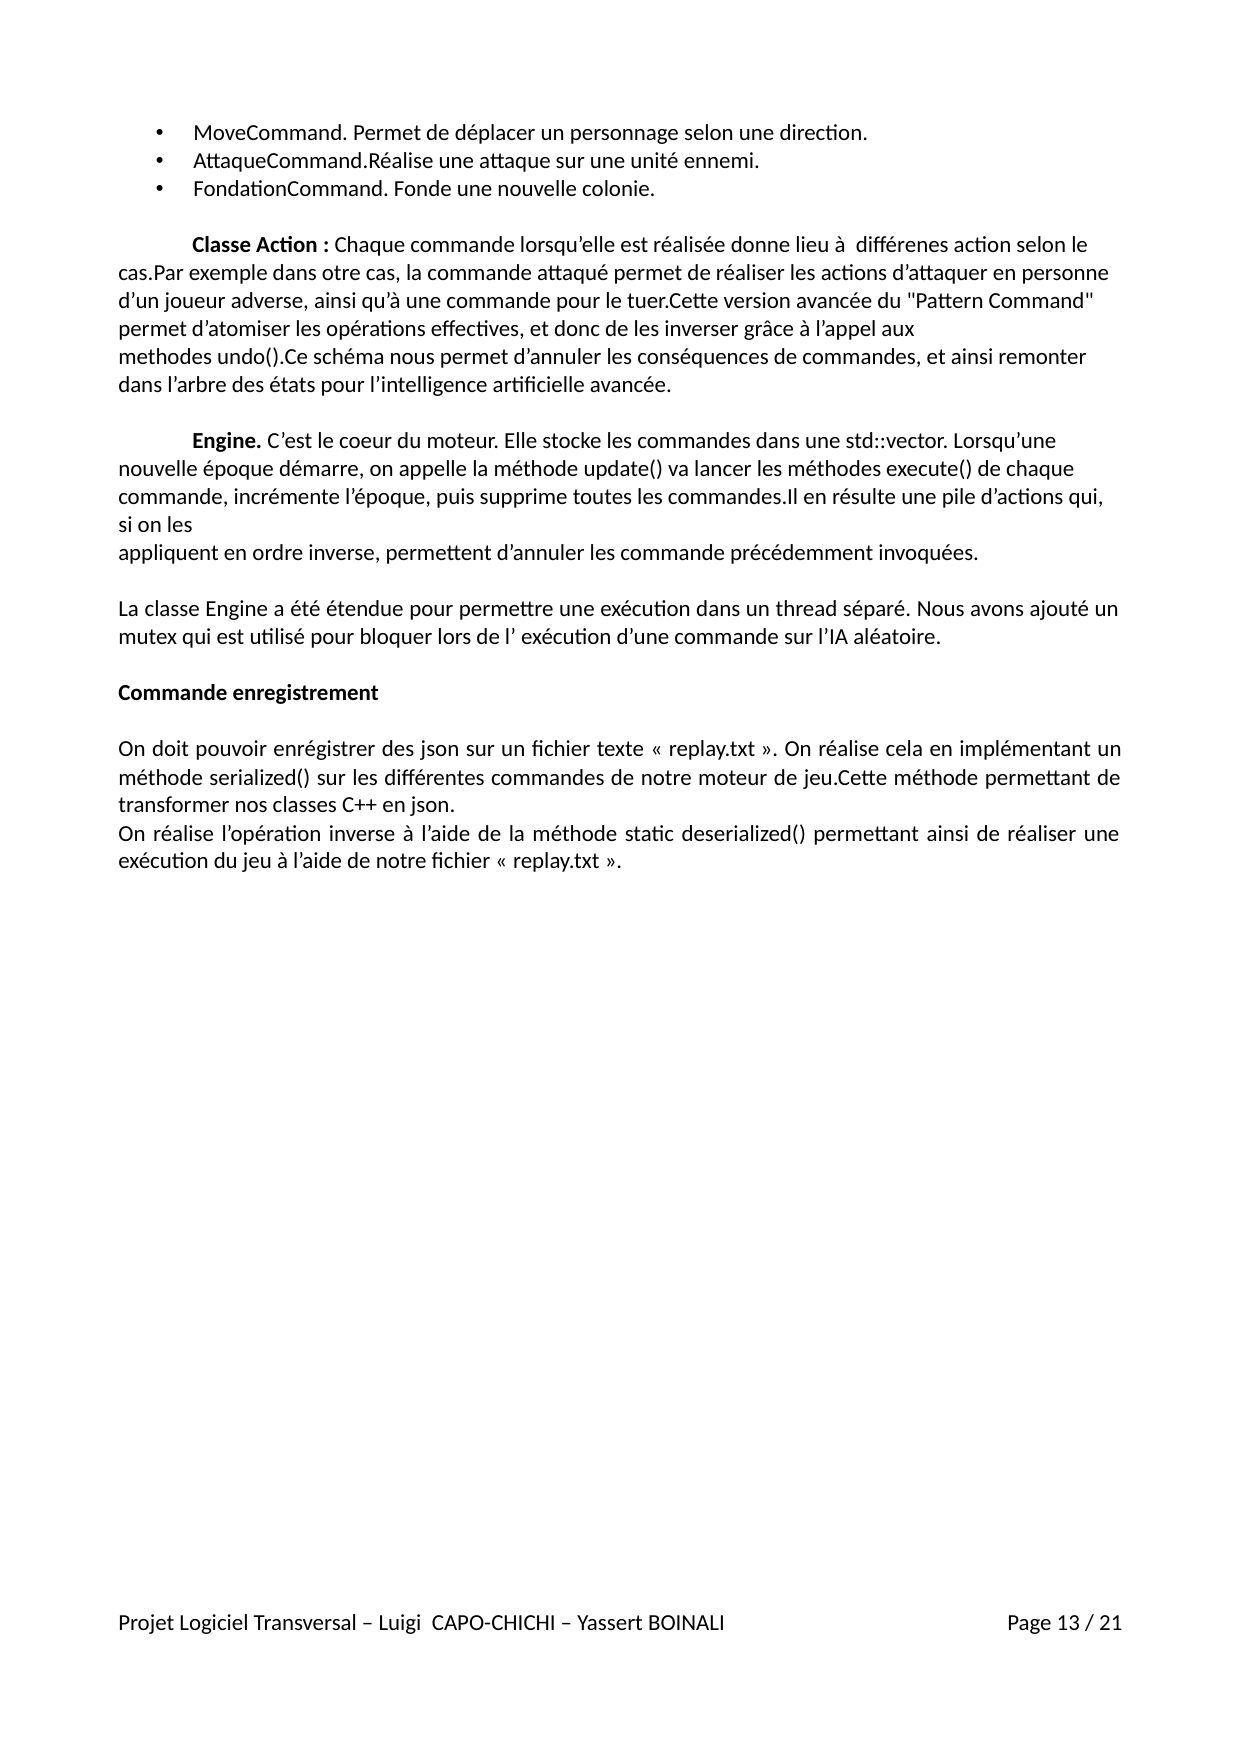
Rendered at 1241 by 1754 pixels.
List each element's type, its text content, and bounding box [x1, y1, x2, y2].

text methodes undo().Ce schéma nous permet d’annuler les conséquences de commandes, et ainsi remonter dans l’arbre des états pour l’intelligence artificielle avancée. [118, 342, 1122, 398]
list AttaqueCommand.Réalise une attaque sur une unité ennemi. [156, 146, 1122, 174]
text appliquent en ordre inverse, permettent d’annuler les commande précédemment invoquées. [118, 538, 1122, 566]
text On doit pouvoir enrégistrer des json sur un fichier texte « replay.txt ». On réalise cela en implémentant un méthode serialized() sur les différentes commandes de notre moteur de jeu.Cette méthode permettant de transformer nos classes C++ en json. [118, 734, 1122, 819]
text Commande enregistrement [118, 678, 1122, 707]
list FondationCommand. Fonde une nouvelle colonie. [156, 174, 1122, 202]
list MoveCommand. Permet de déplacer un personnage selon une direction. [156, 118, 1122, 146]
text On réalise l’opération inverse à l’aide de la méthode static deserialized() permettant ainsi de réaliser une exécution du jeu à l’aide de notre fichier « replay.txt ». [118, 819, 1122, 875]
text Engine. C’est le coeur du moteur. Elle stocke les commandes dans une std::vector. Lorsqu’une nouvelle époque démarre, on appelle la méthode update() va lancer les méthodes execute() de chaque commande, incrémente l’époque, puis supprime toutes les commandes.Il en résulte une pile d’actions qui, si on les [118, 426, 1122, 538]
text Classe Action : Chaque commande lorsqu’elle est réalisée donne lieu à différenes action selon le cas.Par exemple dans otre cas, la commande attaqué permet de réaliser les actions d’attaquer en personne d’un joueur adverse, ainsi qu’à une commande pour le tuer.Cette version avancée du "Pattern Command" permet d’atomiser les opérations effectives, et donc de les inverser grâce à l’appel aux [118, 230, 1122, 342]
text La classe Engine a été étendue pour permettre une exécution dans un thread séparé. Nous avons ajouté un mutex qui est utilisé pour bloquer lors de l’ exécution d’une commande sur l’IA aléatoire. [118, 594, 1122, 651]
